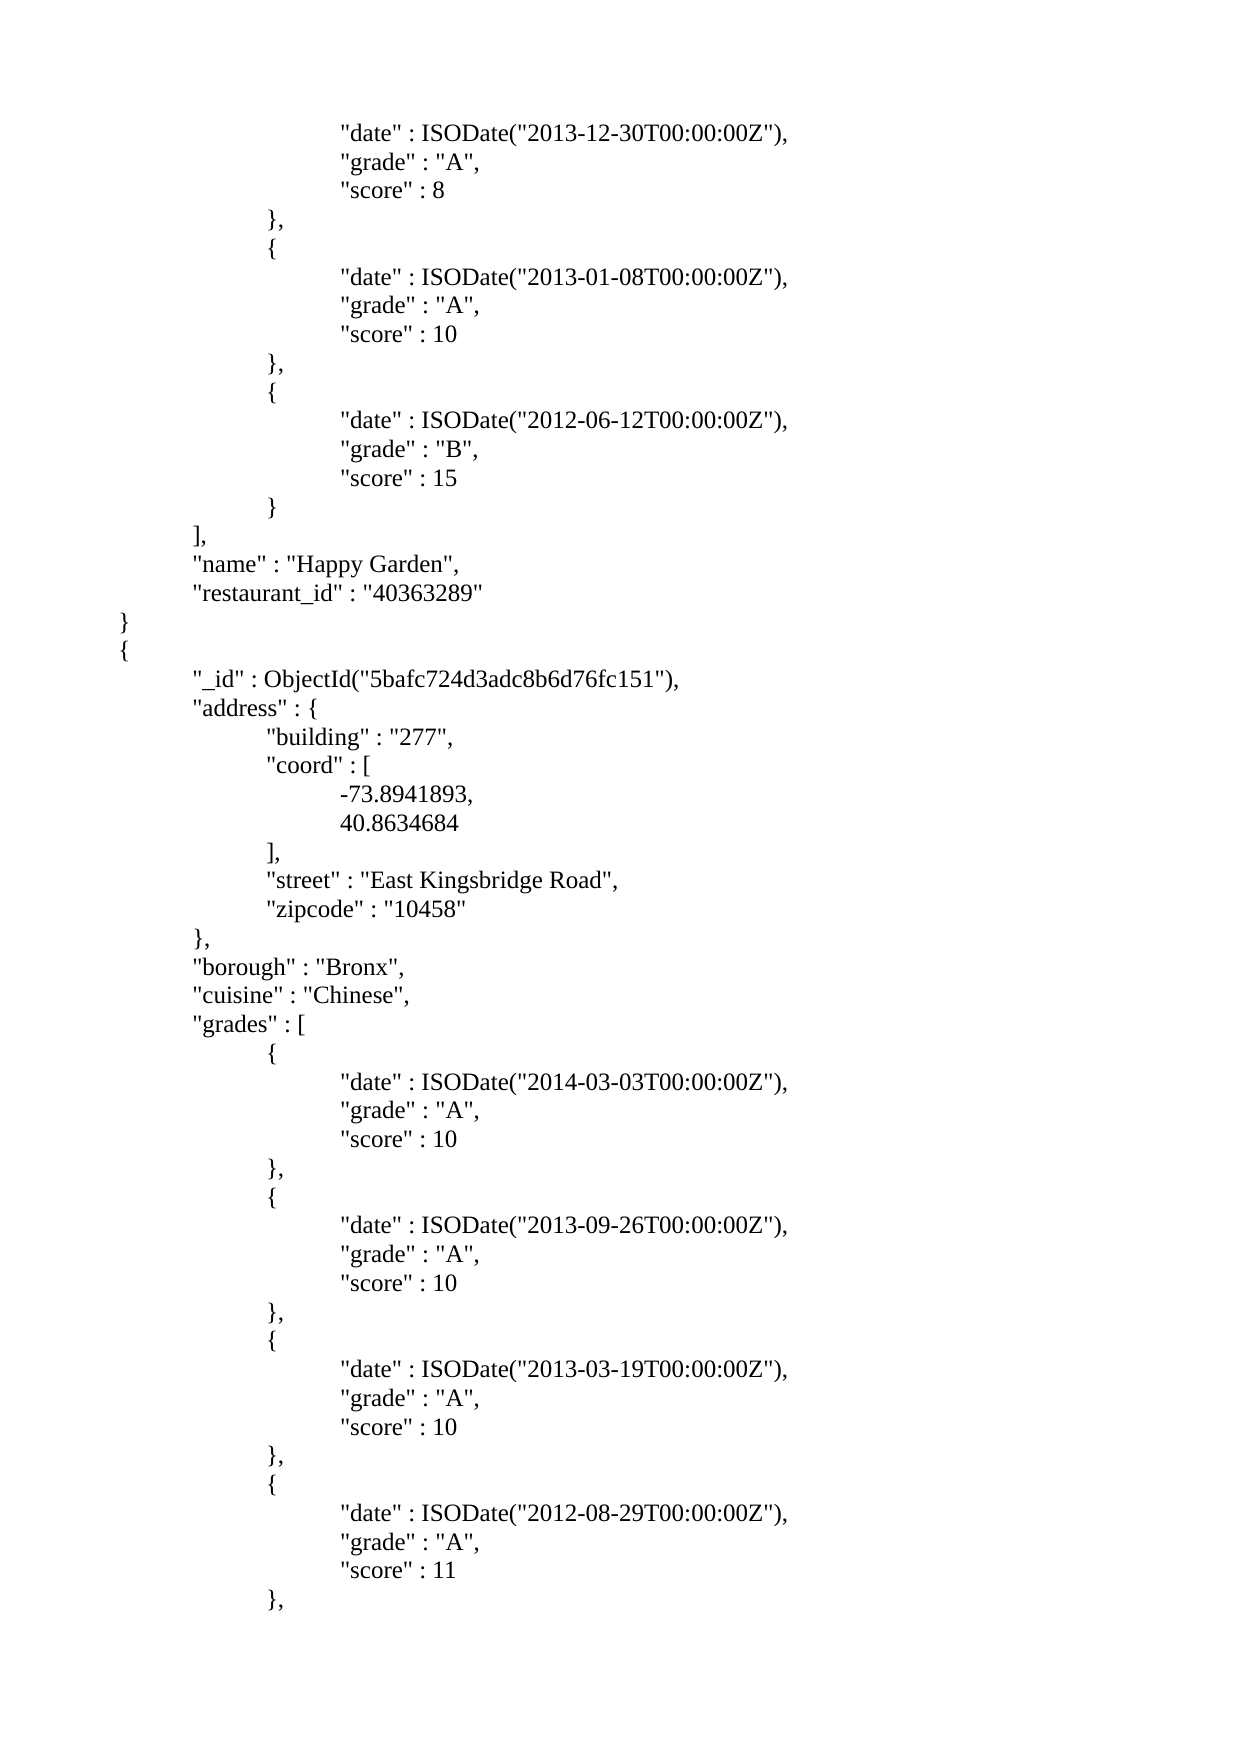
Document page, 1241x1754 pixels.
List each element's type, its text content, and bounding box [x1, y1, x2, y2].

text "date" : ISODate("2013-09-26T00:00:00Z"), [118, 1211, 1122, 1239]
text }, [118, 1584, 1122, 1613]
text 40.8634684 [118, 808, 1122, 837]
text "grade" : "A", [118, 147, 1122, 176]
text "score" : 8 [118, 176, 1122, 204]
text { [118, 1038, 1122, 1067]
text } [118, 492, 1122, 521]
text -73.8941893, [118, 779, 1122, 808]
text "date" : ISODate("2013-03-19T00:00:00Z"), [118, 1354, 1122, 1383]
text "date" : ISODate("2013-12-30T00:00:00Z"), [118, 118, 1122, 147]
text "coord" : [ [118, 751, 1122, 779]
text "score" : 10 [118, 1268, 1122, 1297]
text "date" : ISODate("2014-03-03T00:00:00Z"), [118, 1067, 1122, 1096]
text "score" : 11 [118, 1556, 1122, 1584]
text "restaurant_id" : "40363289" [118, 578, 1122, 607]
text "score" : 15 [118, 463, 1122, 492]
text "grade" : "B", [118, 434, 1122, 463]
text }, [118, 923, 1122, 952]
text { [118, 1326, 1122, 1354]
text "borough" : "Bronx", [118, 952, 1122, 981]
text }, [118, 1297, 1122, 1326]
text "date" : ISODate("2013-01-08T00:00:00Z"), [118, 262, 1122, 291]
text "score" : 10 [118, 1124, 1122, 1153]
text "grade" : "A", [118, 1239, 1122, 1268]
text "score" : 10 [118, 1412, 1122, 1441]
text "cuisine" : "Chinese", [118, 981, 1122, 1009]
text { [118, 233, 1122, 262]
text "grade" : "A", [118, 1383, 1122, 1412]
text }, [118, 1153, 1122, 1182]
text "address" : { [118, 693, 1122, 722]
text }, [118, 348, 1122, 377]
text "_id" : ObjectId("5bafc724d3adc8b6d76fc151"), [118, 664, 1122, 693]
text { [118, 1182, 1122, 1211]
text }, [118, 204, 1122, 233]
text "name" : "Happy Garden", [118, 549, 1122, 578]
text { [118, 636, 1122, 664]
text }, [118, 1441, 1122, 1469]
text "building" : "277", [118, 722, 1122, 751]
text "grade" : "A", [118, 1527, 1122, 1556]
text "zipcode" : "10458" [118, 894, 1122, 923]
text { [118, 377, 1122, 406]
text } [118, 607, 1122, 636]
text "score" : 10 [118, 319, 1122, 348]
text "street" : "East Kingsbridge Road", [118, 866, 1122, 894]
text "date" : ISODate("2012-06-12T00:00:00Z"), [118, 406, 1122, 434]
text ], [118, 837, 1122, 866]
text "grades" : [ [118, 1009, 1122, 1038]
text "grade" : "A", [118, 1096, 1122, 1124]
text ], [118, 521, 1122, 549]
text "grade" : "A", [118, 291, 1122, 319]
text "date" : ISODate("2012-08-29T00:00:00Z"), [118, 1498, 1122, 1527]
text { [118, 1469, 1122, 1498]
